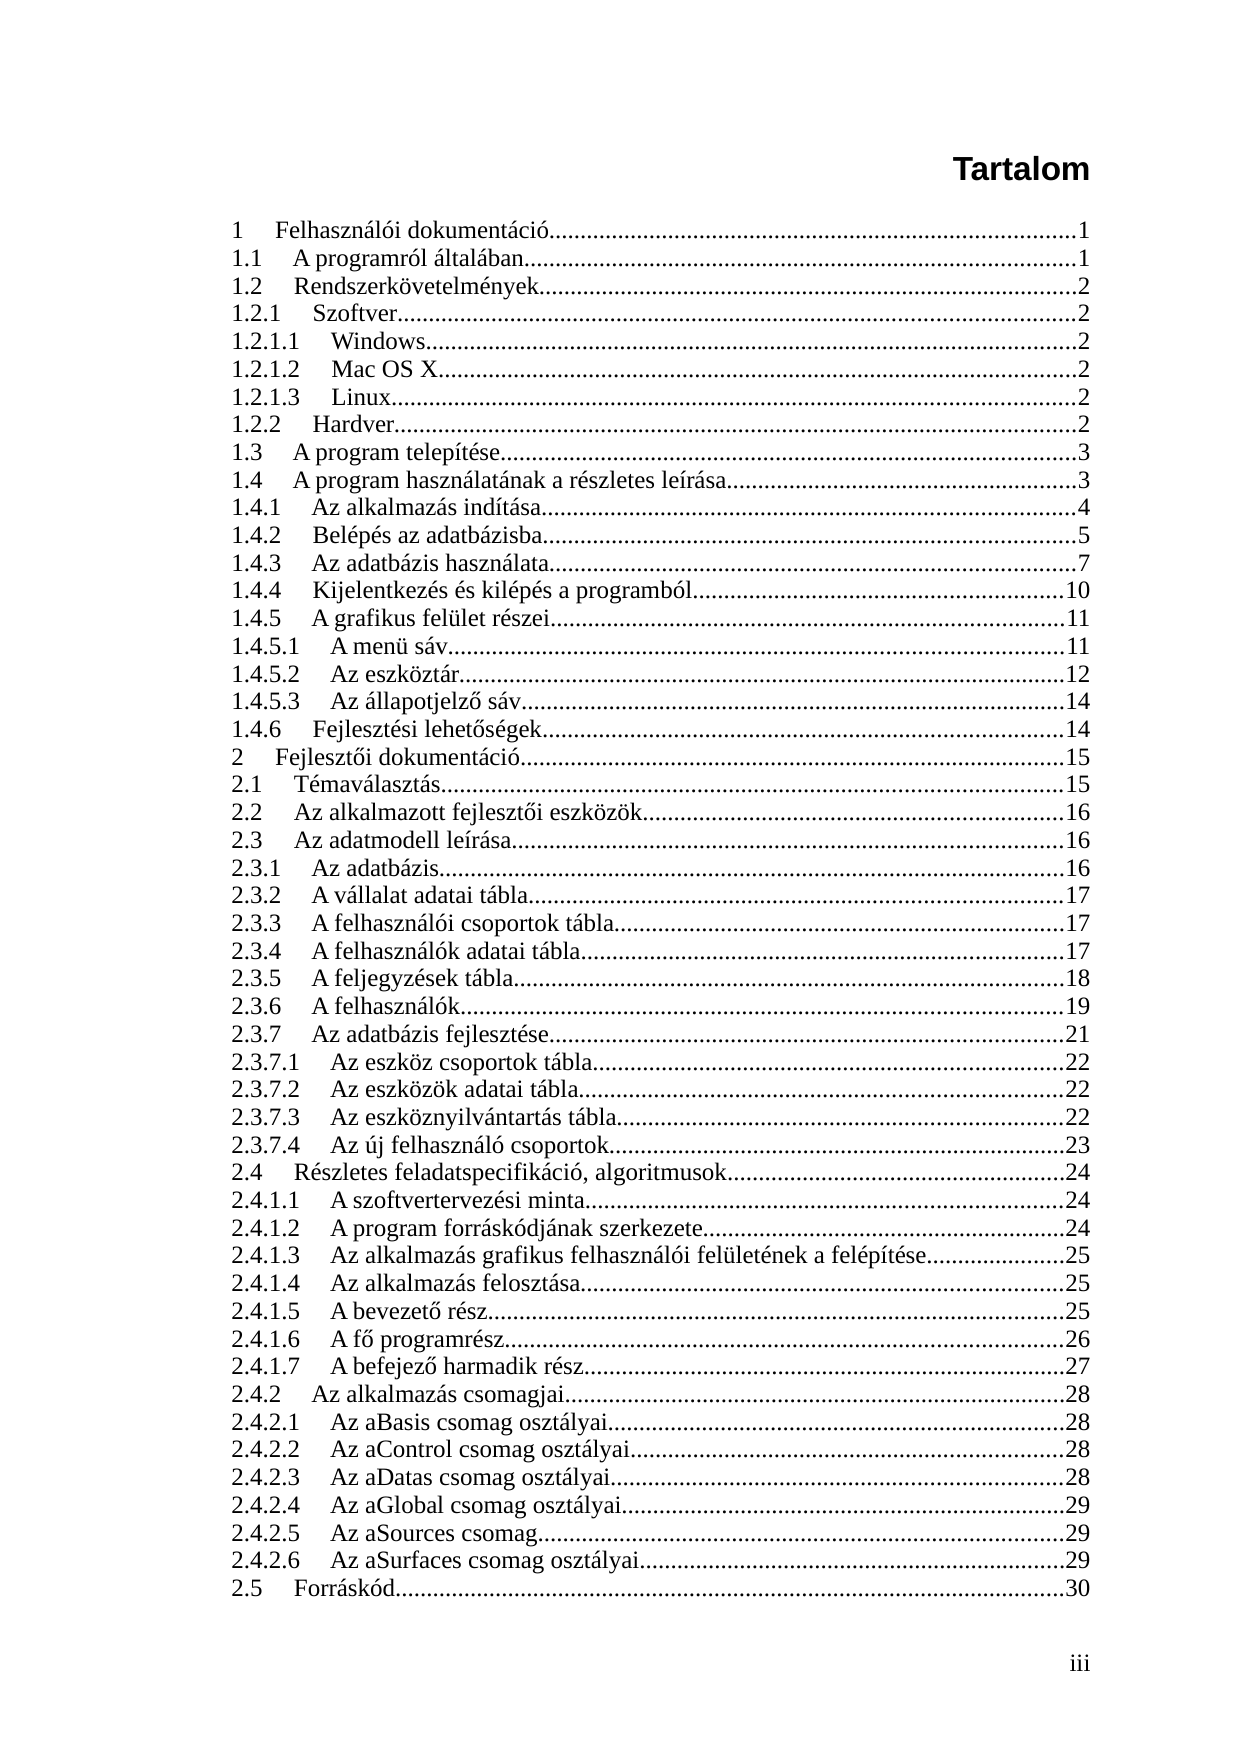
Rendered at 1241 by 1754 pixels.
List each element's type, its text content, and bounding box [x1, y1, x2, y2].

text 2.1 Témaválasztás 15 [225, 771, 1090, 798]
text 1.3 A program telepítése 3 [225, 438, 1090, 466]
text 2.4.1.6 A fő programrész 26 [225, 1325, 1090, 1352]
text 1.2.1.1 Windows 2 [225, 327, 1090, 355]
text 2.4.2.4 Az aGlobal csomag osztályai 29 [225, 1491, 1090, 1519]
text 2.4 Részletes feladatspecifikáció, algoritmusok 24 [225, 1158, 1090, 1186]
text 1 Felhasználói dokumentáció 1 [225, 216, 1090, 244]
text 2.4.2.6 Az aSurfaces csomag osztályai 29 [225, 1546, 1090, 1574]
text 2.3.7.4 Az új felhasználó csoportok 23 [225, 1131, 1090, 1158]
text 2 Fejlesztői dokumentáció 15 [225, 743, 1090, 771]
text 1.4.2 Belépés az adatbázisba 5 [225, 521, 1090, 549]
text 1.4.1 Az alkalmazás indítása 4 [225, 493, 1090, 521]
text 2.5 Forráskód 30 [225, 1574, 1090, 1602]
text 2.4.2.5 Az aSources csomag 29 [225, 1519, 1090, 1546]
text 2.3.3 A felhasználói csoportok tábla 17 [225, 909, 1090, 937]
text 1.4.4 Kijelentkezés és kilépés a programból 10 [225, 577, 1090, 604]
text 2.3.4 A felhasználók adatai tábla 17 [225, 937, 1090, 964]
text 2.4.1.4 Az alkalmazás felosztása 25 [225, 1269, 1090, 1297]
text 1.2 Rendszerkövetelmények 2 [225, 272, 1090, 299]
text 2.3.7 Az adatbázis fejlesztése 21 [225, 1020, 1090, 1048]
text 1.1 A programról általában 1 [225, 244, 1090, 272]
text 2.3.2 A vállalat adatai tábla 17 [225, 881, 1090, 909]
text 2.3.6 A felhasználók 19 [225, 992, 1090, 1020]
text 1.2.1.3 Linux 2 [225, 383, 1090, 410]
text 1.4.3 Az adatbázis használata 7 [225, 549, 1090, 577]
text 1.4 A program használatának a részletes leírása 3 [225, 466, 1090, 493]
text 1.4.5.1 A menü sáv 11 [225, 632, 1090, 660]
text 2.3.7.1 Az eszköz csoportok tábla 22 [225, 1048, 1090, 1075]
text 2.4.1.3 Az alkalmazás grafikus felhasználói felületének a felépítése 25 [225, 1242, 1090, 1269]
text 2.4.2.3 Az aDatas csomag osztályai 28 [225, 1463, 1090, 1491]
text 2.3.1 Az adatbázis 16 [225, 854, 1090, 881]
text 1.2.1.2 Mac OS X 2 [225, 355, 1090, 383]
text 2.4.1.5 A bevezető rész 25 [225, 1297, 1090, 1325]
text 1.4.6 Fejlesztési lehetőségek 14 [225, 715, 1090, 743]
text 2.4.1.2 A program forráskódjának szerkezete 24 [225, 1214, 1090, 1242]
text 2.3.5 A feljegyzések tábla 18 [225, 964, 1090, 992]
text 2.4.1.7 A befejező harmadik rész 27 [225, 1352, 1090, 1380]
text 2.4.2.1 Az aBasis csomag osztályai 28 [225, 1408, 1090, 1436]
text 1.4.5.3 Az állapotjelző sáv 14 [225, 687, 1090, 715]
text 2.3.7.3 Az eszköznyilvántartás tábla 22 [225, 1103, 1090, 1131]
text 2.3.7.2 Az eszközök adatai tábla 22 [225, 1075, 1090, 1103]
text 2.4.2 Az alkalmazás csomagjai 28 [225, 1380, 1090, 1408]
text 1.4.5.2 Az eszköztár 12 [225, 660, 1090, 687]
text 1.4.5 A grafikus felület részei 11 [225, 604, 1090, 632]
text 1.2.1 Szoftver 2 [225, 299, 1090, 327]
text 2.3 Az adatmodell leírása 16 [225, 826, 1090, 854]
text 1.2.2 Hardver 2 [225, 410, 1090, 438]
text 2.2 Az alkalmazott fejlesztői eszközök 16 [225, 798, 1090, 826]
text 2.4.2.2 Az aControl csomag osztályai 28 [225, 1436, 1090, 1463]
text 2.4.1.1 A szoftvertervezési minta 24 [225, 1186, 1090, 1214]
